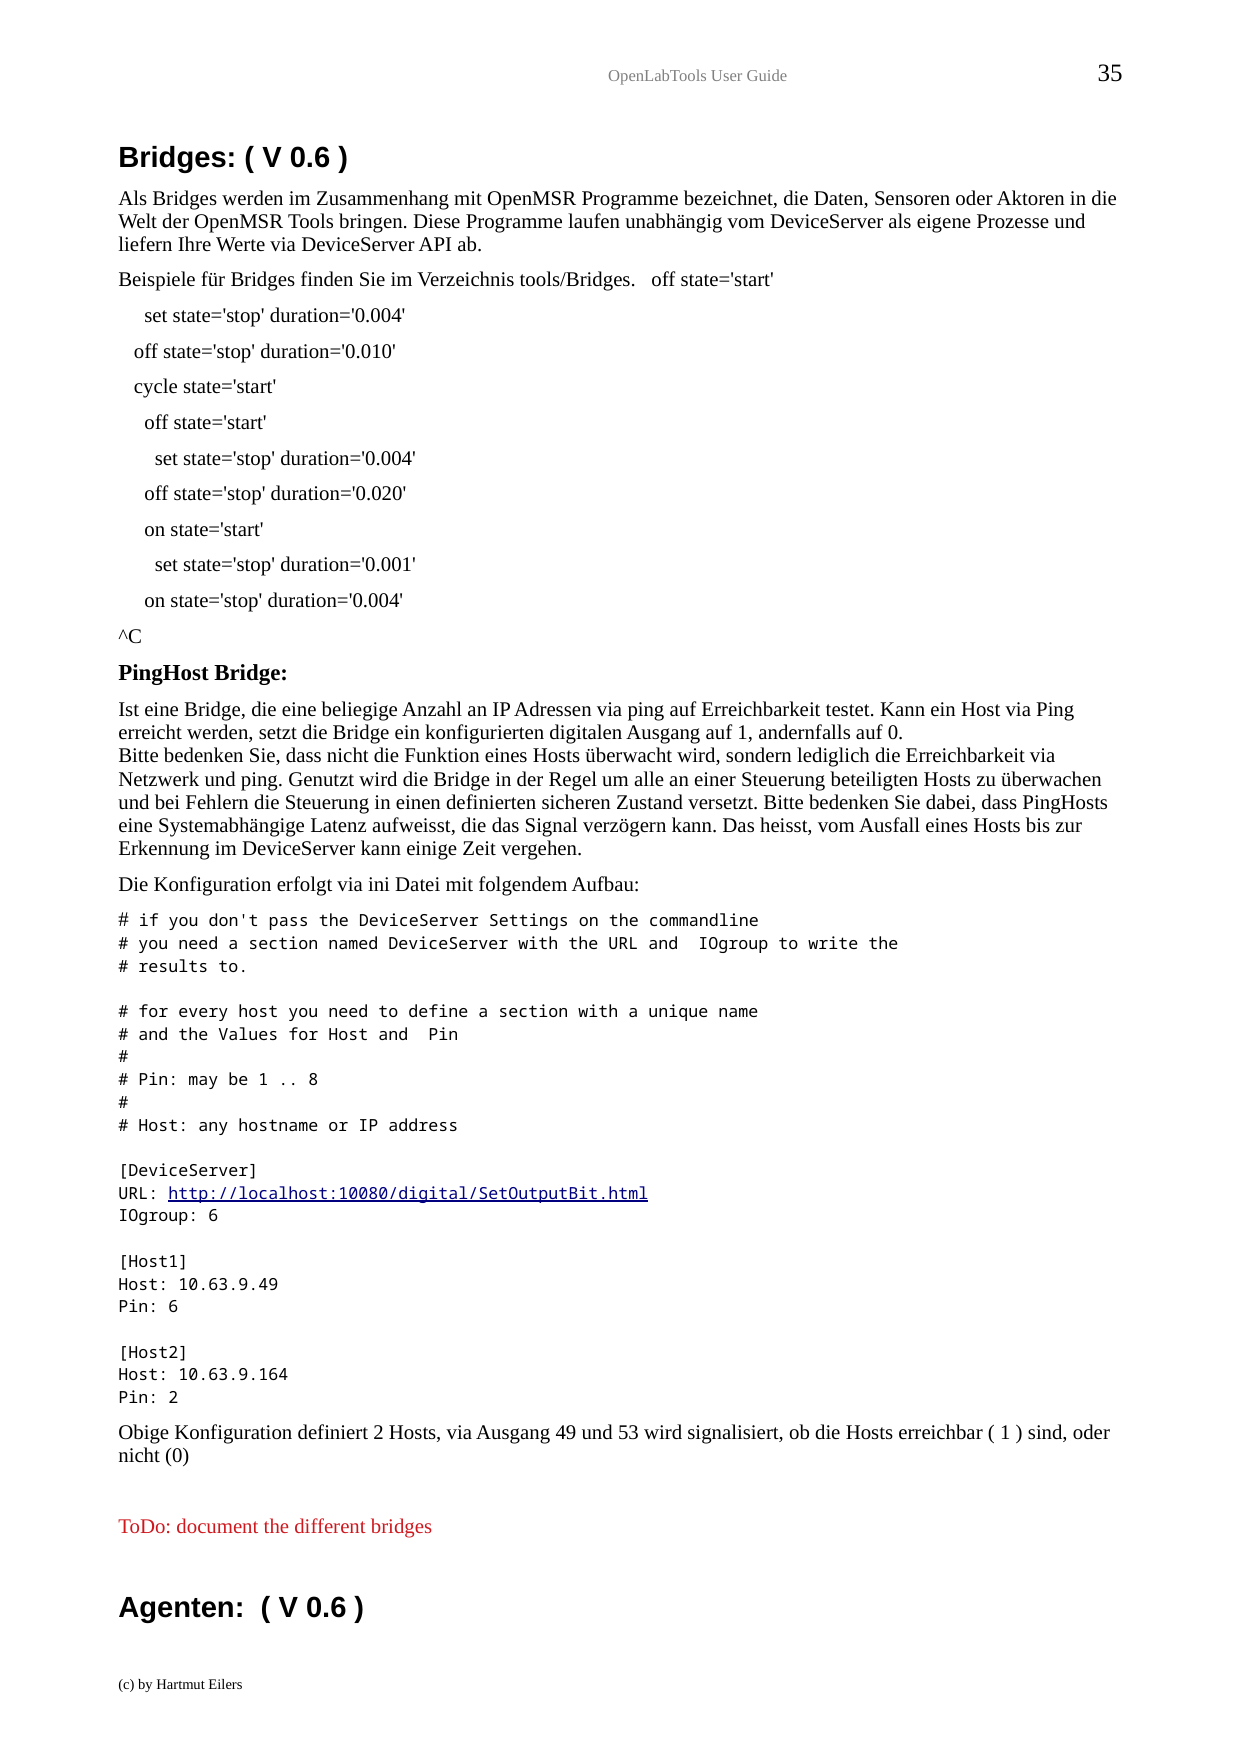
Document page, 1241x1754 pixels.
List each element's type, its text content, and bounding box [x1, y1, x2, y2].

subtitle ^C [118, 624, 1122, 648]
subtitle cycle state='start' [118, 375, 1122, 398]
subtitle on state='stop' duration='0.004' [118, 589, 1122, 612]
subtitle Obige Konfiguration definiert 2 Hosts, via Ausgang 49 und 53 wird signalisiert, ob die Hosts erreichbar ( 1 ) sind, oder nicht (0) [118, 1421, 1122, 1467]
subtitle Als Bridges werden im Zusammenhang mit OpenMSR Programme bezeichnet, die Daten, Sensoren oder Aktoren in die Welt der OpenMSR Tools bringen. Diese Programme laufen unabhängig vom DeviceServer als eigene Prozesse und liefern Ihre Werte via DeviceServer API ab. [118, 186, 1122, 256]
subtitle off state='stop' duration='0.010' [118, 339, 1122, 363]
subtitle # if you don't pass the DeviceServer Settings on the commandline # you need a section named DeviceServer with the URL and IOgroup to write the # results to. # for every host you need to define a section with a unique name # and the Values for Host and Pin # # Pin: may be 1 .. 8 # # Host: any hostname or IP address [DeviceServer] URL: http://localhost:10080/digital/SetOutputBit.html IOgroup: 6 [Host1] Host: 10.63.9.49 Pin: 6 [Host2] Host: 10.63.9.164 Pin: 2 [118, 908, 1122, 1408]
subtitle Die Konfiguration erfolgt via ini Datei mit folgendem Aufbau: [118, 872, 1122, 896]
subtitle set state='stop' duration='0.004' [118, 304, 1122, 327]
subtitle Beispiele für Bridges finden Sie im Verzeichnis tools/Bridges. off state='start' [118, 268, 1122, 291]
subtitle off state='stop' duration='0.020' [118, 482, 1122, 505]
subtitle on state='start' [118, 518, 1122, 541]
subtitle set state='stop' duration='0.001' [118, 553, 1122, 576]
subtitle Bridges: ( V 0.6 ) [118, 141, 1122, 174]
subtitle Agenten: ( V 0.6 ) [118, 1591, 1122, 1624]
subtitle set state='stop' duration='0.004' [118, 446, 1122, 469]
subtitle Ist eine Bridge, die eine beliegige Anzahl an IP Adressen via ping auf Erreichbarkeit testet. Kann ein Host via Ping erreicht werden, setzt die Bridge ein konfigurierten digitalen Ausgang auf 1, andernfalls auf 0. Bitte bedenken Sie, dass nicht die Funktion eines Hosts überwacht wird, sondern lediglich die Erreichbarkeit via Netzwerk und ping. Genutzt wird die Bridge in der Regel um alle an einer Steuerung beteiligten Hosts zu überwachen und bei Fehlern die Steuerung in einen definierten sicheren Zustand versetzt. Bitte bedenken Sie dabei, dass PingHosts eine Systemabhängige Latenz aufweisst, die das Signal verzögern kann. Das heisst, vom Ausfall eines Hosts bis zur Erkennung im DeviceServer kann einige Zeit vergehen. [118, 698, 1122, 860]
subtitle PingHost Bridge: [118, 660, 1122, 686]
subtitle off state='start' [118, 411, 1122, 434]
subtitle ToDo: document the different bridges [118, 1515, 1122, 1538]
